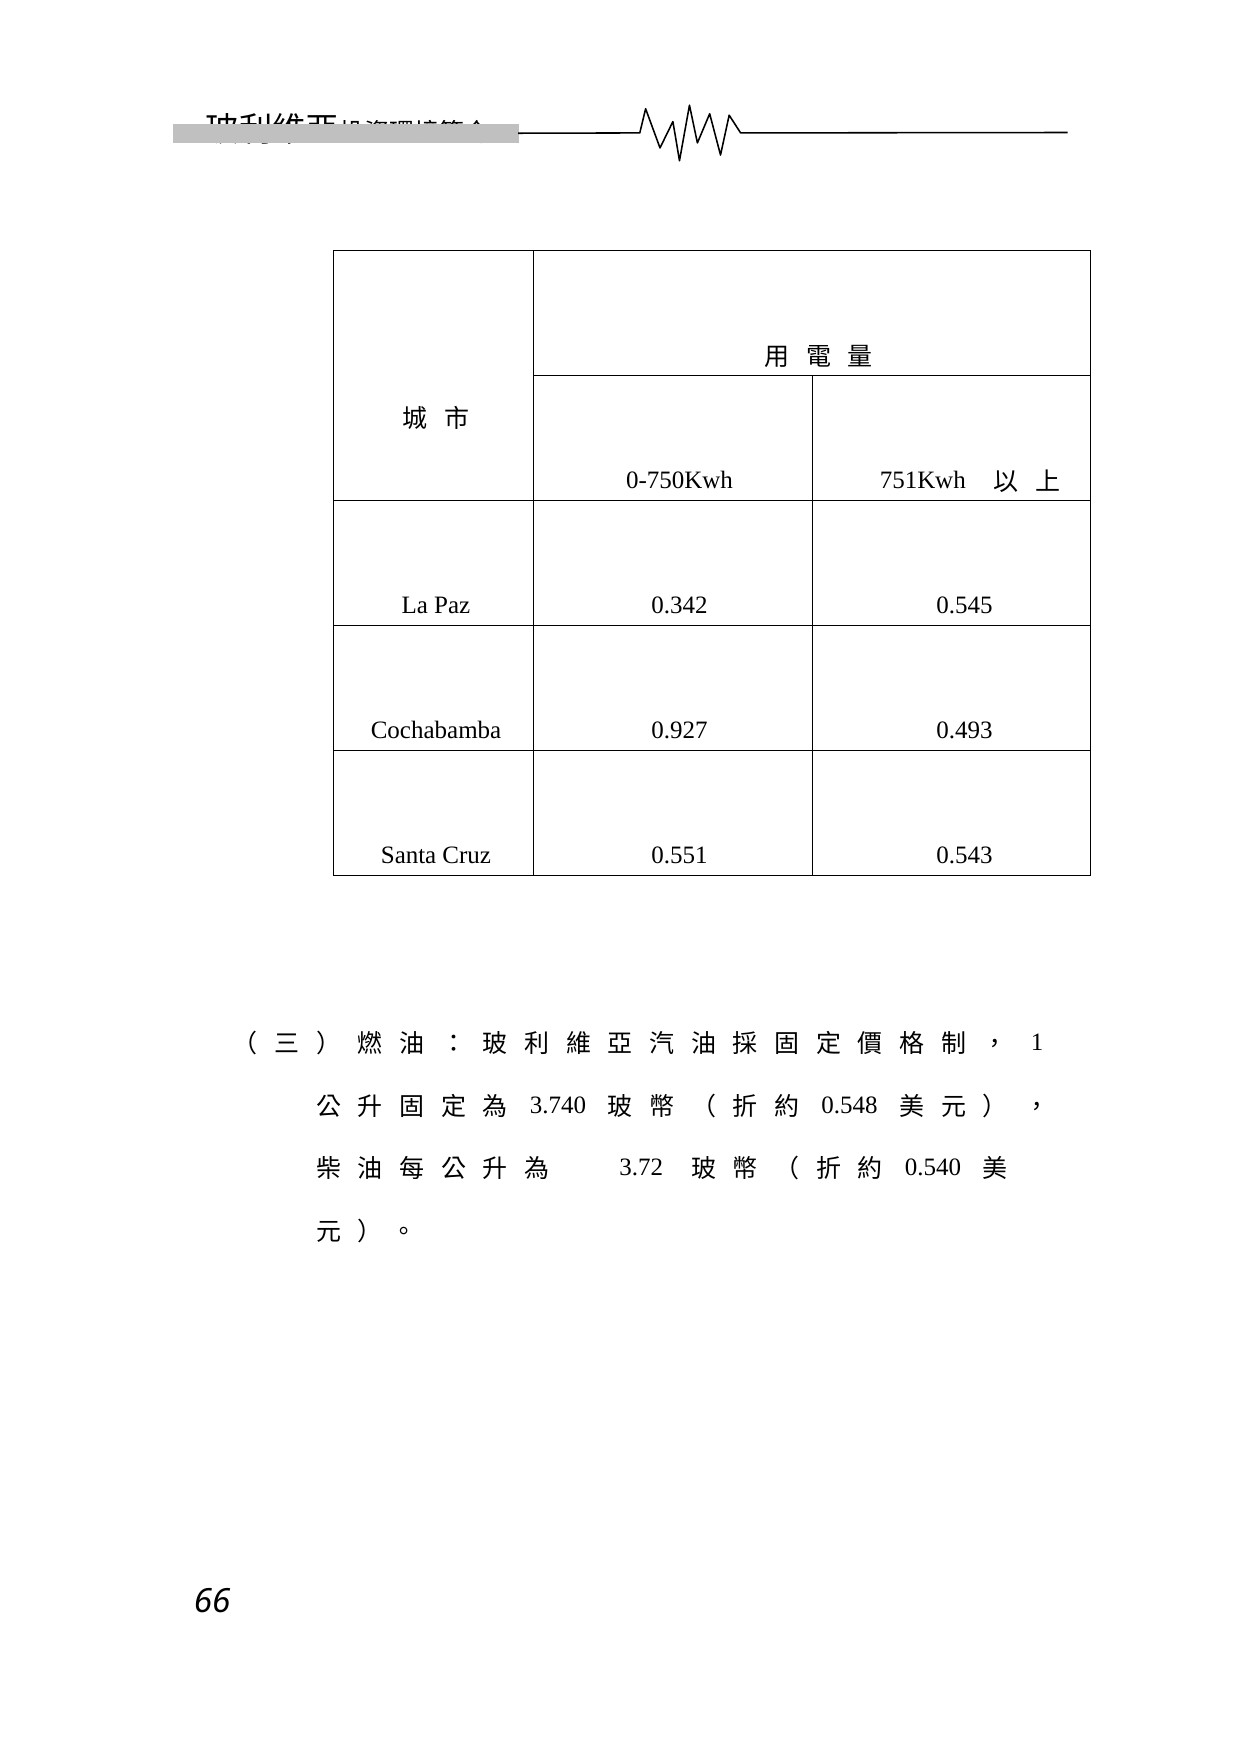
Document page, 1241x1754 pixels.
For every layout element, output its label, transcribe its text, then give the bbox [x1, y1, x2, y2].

table_header 城市 [334, 251, 533, 500]
table_cell La Paz [334, 501, 533, 625]
table_cell Cochabamba [334, 626, 533, 750]
table_cell 0.551 [534, 751, 812, 875]
table_cell 0.545 [813, 501, 1090, 625]
table_cell 0.927 [534, 626, 812, 750]
table_cell 751Kwh以上 [813, 376, 1090, 500]
table_header 用電量 [534, 251, 1090, 375]
table_cell 0.543 [813, 751, 1090, 875]
text （三）燃油：玻利維亞汽油採固定價格制，1公升固定為3.740玻幣（折約0.548美元），柴油每公升為 3.72玻幣（折約0.540美元）。 [207, 1000, 1058, 1250]
table_cell 0-750Kwh [534, 376, 812, 500]
table_cell 0.493 [813, 626, 1090, 750]
table_cell 0.342 [534, 501, 812, 625]
table_cell Santa Cruz [334, 751, 533, 875]
